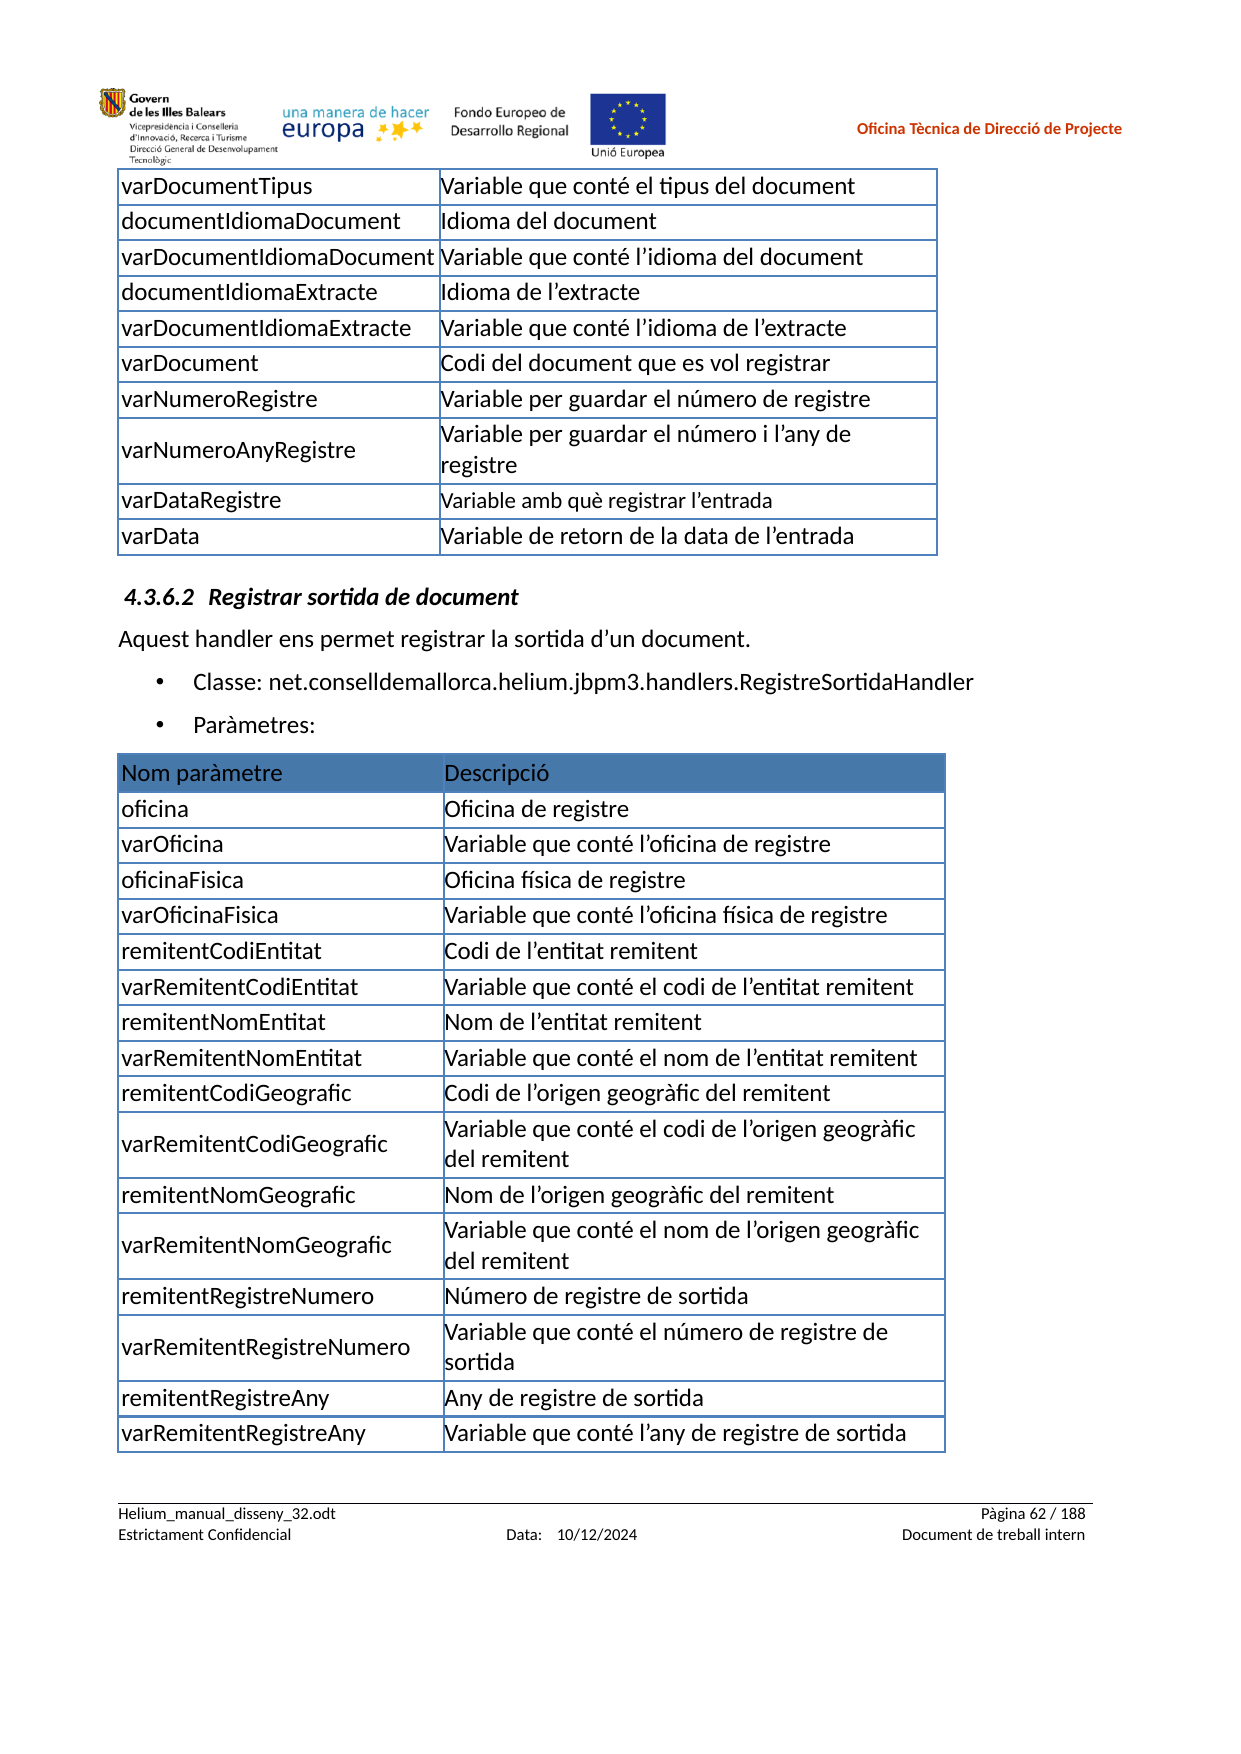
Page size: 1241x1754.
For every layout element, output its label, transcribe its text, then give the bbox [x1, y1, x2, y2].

table_cell Variable de retorn de la data de l’entrada [441, 520, 936, 554]
table_cell Variable que conté l’oficina de registre [445, 829, 944, 862]
table_cell Codi del document que es vol registrar [441, 348, 936, 381]
table_header Descripció [445, 755, 944, 791]
table_cell Variable que conté el nom de l’origen geogràfic del remitent [445, 1214, 944, 1278]
table_cell varRemitentCodiEntitat [119, 971, 443, 1004]
list Paràmetres: [156, 709, 1122, 740]
table_cell remitentCodiGeografic [119, 1077, 443, 1111]
table_cell remitentRegistreAny [119, 1382, 443, 1415]
table_cell Idioma del document [441, 206, 936, 239]
table_cell Codi de l’entitat remitent [445, 935, 944, 969]
table_cell Variable que conté l’oficina física de registre [445, 900, 944, 933]
table_cell Oficina física de registre [445, 864, 944, 898]
table_cell documentIdiomaExtracte [119, 277, 439, 310]
table_cell varRemitentRegistreNumero [119, 1316, 443, 1380]
table_cell Variable que conté el codi de l’entitat remitent [445, 971, 944, 1004]
table_cell varOficinaFisica [119, 900, 443, 933]
table_cell Variable que conté el tipus del document [441, 170, 936, 203]
table_cell remitentNomGeografic [119, 1179, 443, 1212]
table_cell Variable que conté el nom de l’entitat remitent [445, 1042, 944, 1075]
list Classe: net.conselldemallorca.helium.jbpm3.handlers.RegistreSortidaHandler [156, 667, 1122, 697]
text Aquest handler ens permet registrar la sortida d’un document. [118, 623, 1122, 654]
table_cell varDocumentIdiomaExtracte [119, 312, 439, 346]
table_cell Oficina de registre [445, 793, 944, 827]
table_cell varNumeroAnyRegistre [119, 419, 439, 483]
table_cell varData [119, 520, 439, 554]
table_cell Variable amb què registrar l’entrada [441, 485, 936, 518]
table_cell Codi de l’origen geogràfic del remitent [445, 1077, 944, 1111]
table_cell Variable per guardar el número de registre [441, 383, 936, 417]
table_cell Nom de l’origen geogràfic del remitent [445, 1179, 944, 1212]
table_cell Variable que conté el codi de l’origen geogràfic del remitent [445, 1113, 944, 1177]
table_cell oficina [119, 793, 443, 827]
table_cell varRemitentNomGeografic [119, 1214, 443, 1278]
table_cell varDocumentTipus [119, 170, 439, 203]
table_cell Nom de l’entitat remitent [445, 1006, 944, 1040]
table_cell documentIdiomaDocument [119, 206, 439, 239]
table_cell varDocumentIdiomaDocument [119, 241, 439, 274]
table_cell Variable que conté el número de registre de sortida [445, 1316, 944, 1380]
subtitle Registrar sortida de document [118, 581, 1122, 611]
table_cell varOficina [119, 829, 443, 862]
table_cell remitentCodiEntitat [119, 935, 443, 969]
table_cell remitentRegistreNumero [119, 1280, 443, 1314]
table_cell varRemitentNomEntitat [119, 1042, 443, 1075]
table_cell varDataRegistre [119, 485, 439, 518]
table_header Nom paràmetre [119, 755, 443, 791]
table_cell Variable que conté l’idioma de l’extracte [441, 312, 936, 346]
table_cell varDocument [119, 348, 439, 381]
table_cell Variable que conté l’idioma del document [441, 241, 936, 274]
table_cell Idioma de l’extracte [441, 277, 936, 310]
table_cell varRemitentRegistreAny [119, 1418, 443, 1451]
table_cell remitentNomEntitat [119, 1006, 443, 1040]
table_cell oficinaFisica [119, 864, 443, 898]
table_cell varRemitentCodiGeografic [119, 1113, 443, 1177]
table_cell Any de registre de sortida [445, 1382, 944, 1415]
table_cell Variable que conté l’any de registre de sortida [445, 1418, 944, 1451]
table_cell varNumeroRegistre [119, 383, 439, 417]
table_cell Número de registre de sortida [445, 1280, 944, 1314]
picture [99, 87, 668, 166]
table_cell Variable per guardar el número i l’any de registre [441, 419, 936, 483]
